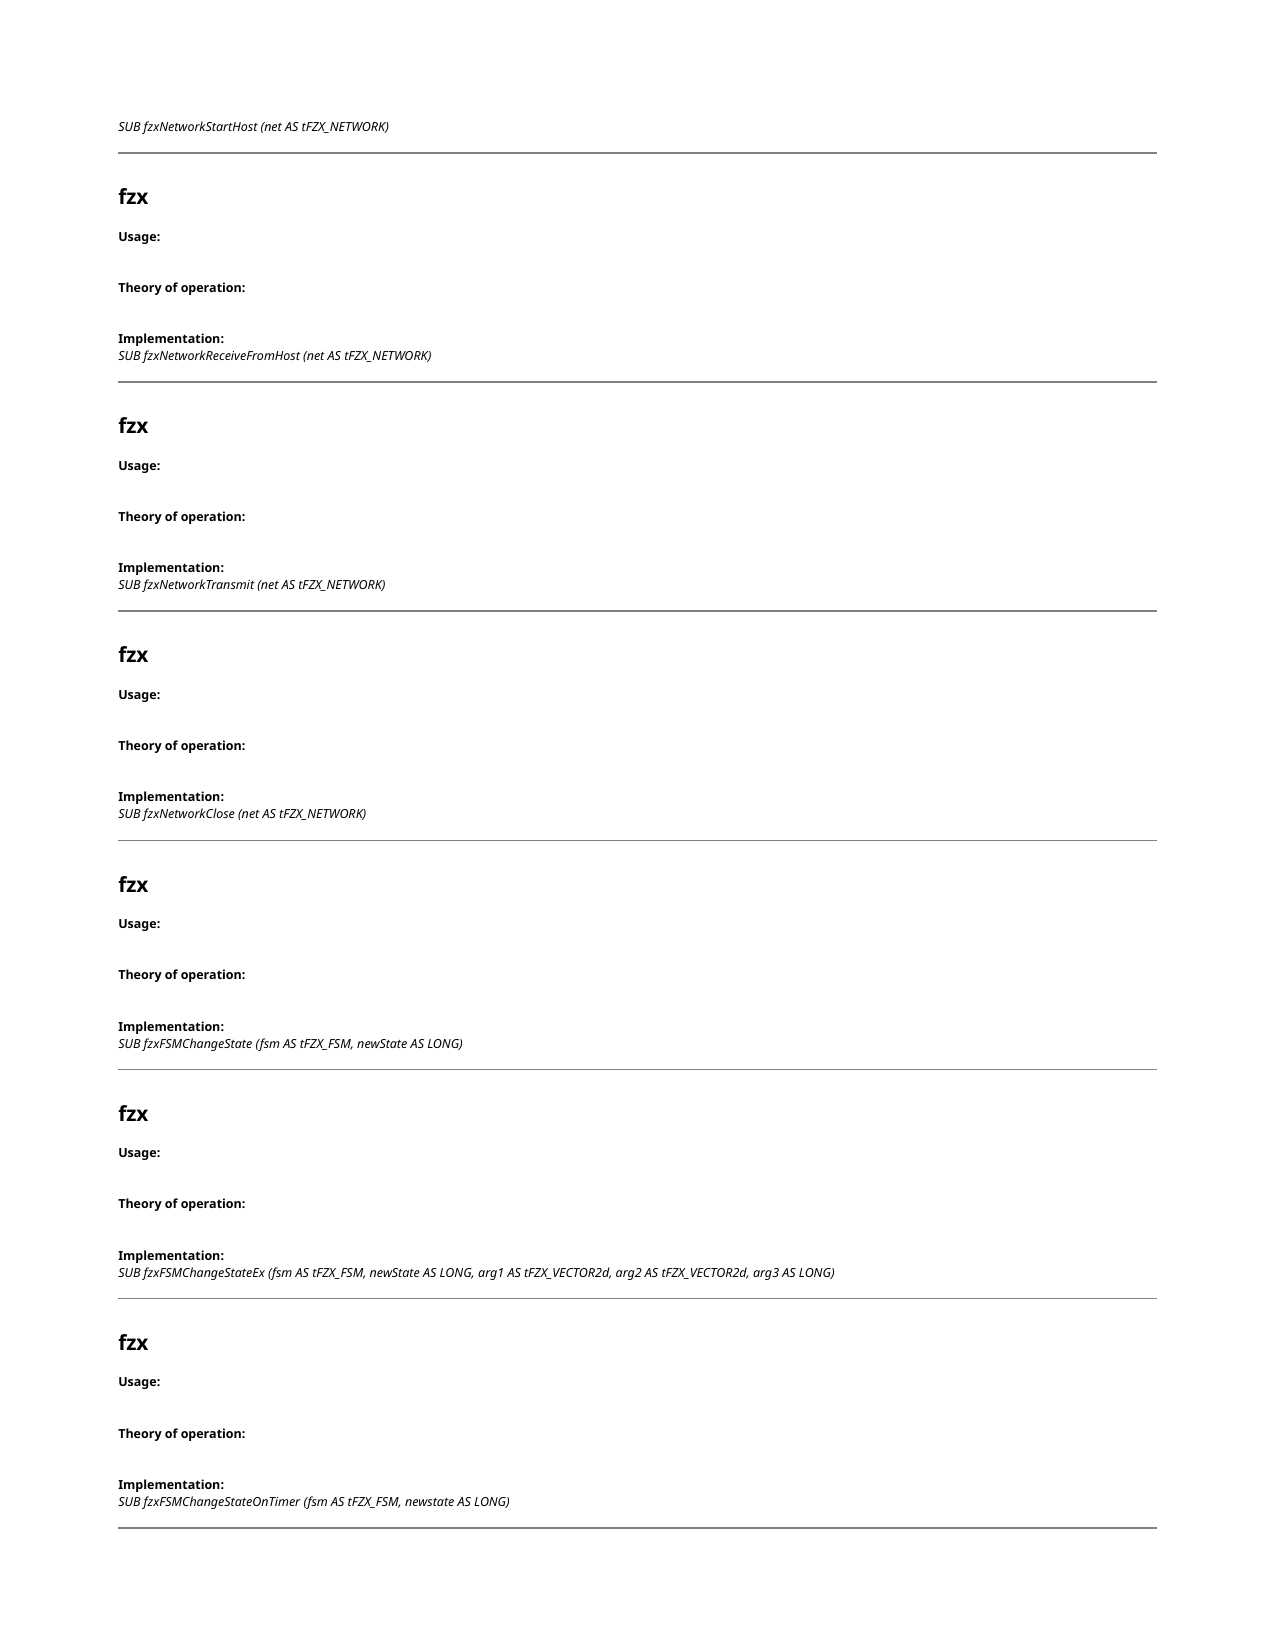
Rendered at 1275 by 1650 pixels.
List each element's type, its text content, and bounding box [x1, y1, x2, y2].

text SUB fzxFSMChangeStateEx (fsm AS tFZX_FSM, newState AS LONG, arg1 AS tFZX_VECTOR2d, arg2 AS tFZX_VECTOR2d, arg3 AS LONG) [118, 1264, 1157, 1281]
text SUB fzxNetworkClose (net AS tFZX_NETWORK) [118, 806, 1157, 823]
text Implementation: [118, 1476, 1157, 1493]
text fzx [118, 870, 1157, 898]
text Usage: [118, 1373, 1157, 1391]
text Theory of operation: [118, 279, 1157, 296]
text Theory of operation: [118, 966, 1157, 983]
text SUB fzxFSMChangeState (fsm AS tFZX_FSM, newState AS LONG) [118, 1035, 1157, 1052]
text Usage: [118, 228, 1157, 245]
text fzx [118, 411, 1157, 440]
text Usage: [118, 686, 1157, 703]
text Theory of operation: [118, 1196, 1157, 1213]
text Theory of operation: [118, 1425, 1157, 1442]
text Implementation: [118, 1018, 1157, 1035]
text Theory of operation: [118, 508, 1157, 525]
text fzx [118, 182, 1157, 211]
text Implementation: [118, 1247, 1157, 1264]
text Implementation: [118, 559, 1157, 576]
text Implementation: [118, 330, 1157, 347]
text Usage: [118, 457, 1157, 474]
text SUB fzxNetworkTransmit (net AS tFZX_NETWORK) [118, 576, 1157, 593]
text fzx [118, 641, 1157, 669]
text fzx [118, 1328, 1157, 1356]
text Usage: [118, 915, 1157, 932]
text SUB fzxNetworkReceiveFromHost (net AS tFZX_NETWORK) [118, 347, 1157, 364]
text Usage: [118, 1144, 1157, 1161]
text SUB fzxFSMChangeStateOnTimer (fsm AS tFZX_FSM, newstate AS LONG) [118, 1493, 1157, 1510]
text Theory of operation: [118, 737, 1157, 754]
text Implementation: [118, 788, 1157, 806]
text SUB fzxNetworkStartHost (net AS tFZX_NETWORK) [118, 118, 1157, 135]
text fzx [118, 1099, 1157, 1127]
